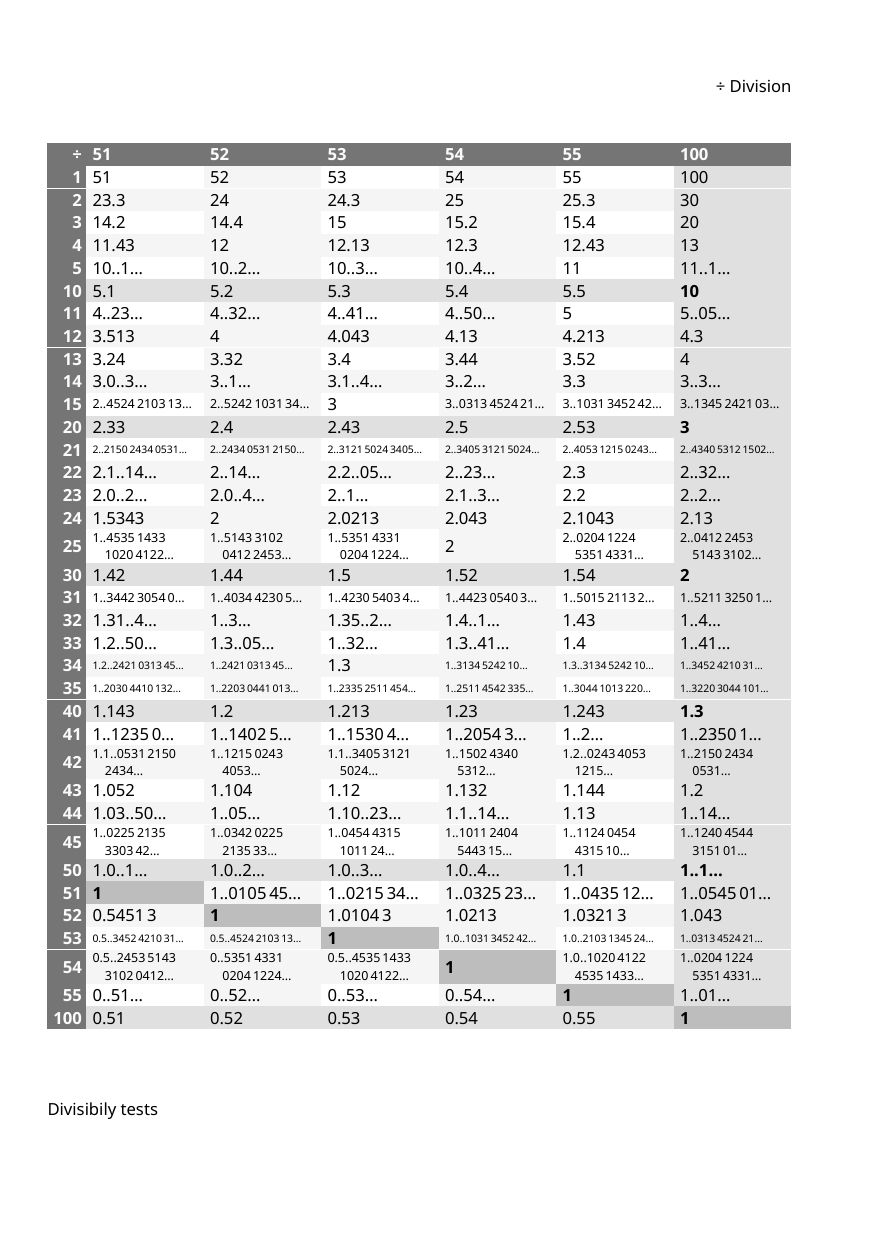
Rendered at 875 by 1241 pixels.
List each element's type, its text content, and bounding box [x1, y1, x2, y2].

table_cell 1..1235 0… [86, 722, 204, 745]
table_cell 4..23… [86, 302, 204, 325]
table_cell 1.1..0531 2150 2434… [86, 745, 204, 779]
table_cell 1.1..14… [439, 802, 556, 824]
table_cell 4.043 [321, 325, 439, 347]
table_cell 1.03..50… [86, 802, 204, 824]
table_header 52 [204, 143, 321, 166]
table_cell 1 [47, 166, 86, 188]
table_cell 2..2150 2434 0531… [86, 438, 204, 461]
table_cell 2.5 [439, 416, 556, 438]
table_cell 25 [47, 529, 86, 563]
table_cell 1.43 [556, 609, 674, 631]
table_cell 2..23… [439, 461, 556, 484]
table_cell 1..1402 5… [204, 722, 321, 745]
table_cell 53 [47, 927, 86, 949]
table_cell 2.43 [321, 416, 439, 438]
table_cell 3.24 [86, 348, 204, 370]
table_cell 1..2421 0313 45… [204, 654, 321, 677]
table_cell 2.2..05… [321, 461, 439, 484]
table_cell 1.4 [556, 631, 674, 654]
table_cell 1..4423 0540 3… [439, 586, 556, 609]
table_cell 3..2… [439, 370, 556, 393]
table_cell 54 [439, 166, 556, 188]
table_cell 3..1… [204, 370, 321, 393]
table_cell 0..5351 4331 0204 1224… [204, 950, 321, 984]
table_cell 44 [47, 802, 86, 824]
table_cell 1.0..1020 4122 4535 1433… [556, 950, 674, 984]
table_cell 23.3 [86, 189, 204, 211]
table_cell 1.3..3134 5242 10… [556, 654, 674, 677]
table_cell 13 [674, 234, 791, 257]
table_cell 4..50… [439, 302, 556, 325]
table_cell 1.10..23… [321, 802, 439, 824]
table_cell 45 [47, 825, 86, 859]
table_cell 1..1124 0454 4315 10… [556, 825, 674, 859]
table_cell 2.4 [204, 416, 321, 438]
table_cell 0.52 [204, 1006, 321, 1029]
table_cell 4.213 [556, 325, 674, 347]
table_cell 2..0412 2453 5143 3102… [674, 529, 791, 563]
table_cell 10..4… [439, 257, 556, 279]
table_cell 2..4053 1215 0243… [556, 438, 674, 461]
table_cell 1.043 [674, 904, 791, 927]
table_cell 4 [204, 325, 321, 347]
table_cell 4 [674, 348, 791, 370]
table_cell 1..1240 4544 3151 01… [674, 825, 791, 859]
table_cell 1..3… [204, 609, 321, 631]
table_cell 0.5..4524 2103 13… [204, 927, 321, 949]
subtitle ÷ Division [47, 75, 791, 98]
table_cell 1..0204 1224 5351 4331… [674, 950, 791, 984]
table_cell 1 [86, 881, 204, 904]
table_cell 1..5015 2113 2… [556, 586, 674, 609]
table_cell 1.31..4… [86, 609, 204, 631]
table_cell 1..3134 5242 10… [439, 654, 556, 677]
table_cell 53 [321, 166, 439, 188]
table_cell 2..5242 1031 34… [204, 393, 321, 416]
table_cell 1.2..0243 4053 1215… [556, 745, 674, 779]
table_cell 3..3… [674, 370, 791, 393]
table_cell 1..2511 4542 335… [439, 677, 556, 699]
table_cell 1..0225 2135 3303 42… [86, 825, 204, 859]
table_cell 3.1..4… [321, 370, 439, 393]
table_cell 5.5 [556, 279, 674, 302]
table_cell 5..05… [674, 302, 791, 325]
table_cell 1.5343 [86, 506, 204, 529]
table_cell 20 [47, 416, 86, 438]
table_cell 52 [204, 166, 321, 188]
table_cell 1..5351 4331 0204 1224… [321, 529, 439, 563]
table_cell 1.144 [556, 779, 674, 802]
text Divisibily tests [47, 1097, 791, 1120]
table_cell 1..01… [674, 984, 791, 1006]
table_cell 2.3 [556, 461, 674, 484]
table_cell 1.104 [204, 779, 321, 802]
table_cell 12.3 [439, 234, 556, 257]
table_cell 1 [439, 950, 556, 984]
table_cell 15.4 [556, 211, 674, 234]
table_cell 10..3… [321, 257, 439, 279]
table_cell 2.2 [556, 484, 674, 506]
table_cell 22 [47, 461, 86, 484]
table_cell 41 [47, 722, 86, 745]
table_cell 30 [674, 189, 791, 211]
table_cell 4 [47, 234, 86, 257]
table_cell 24 [204, 189, 321, 211]
table_cell 1..2335 2511 454… [321, 677, 439, 699]
table_cell 54 [47, 950, 86, 984]
table_cell 3.52 [556, 348, 674, 370]
table_cell 1.3..05… [204, 631, 321, 654]
table_cell 3..0313 4524 21… [439, 393, 556, 416]
table_cell 20 [674, 211, 791, 234]
table_cell 1..1530 4… [321, 722, 439, 745]
table_cell 2..4524 2103 13… [86, 393, 204, 416]
table_cell 2..2434 0531 2150… [204, 438, 321, 461]
table_cell 30 [47, 563, 86, 586]
table_cell 1 [321, 927, 439, 949]
table_cell 11..1… [674, 257, 791, 279]
table_cell 1..4… [674, 609, 791, 631]
table_cell 12 [47, 325, 86, 347]
table_cell 15.2 [439, 211, 556, 234]
table_cell 1.35..2… [321, 609, 439, 631]
table_cell 1.0213 [439, 904, 556, 927]
table_cell 25 [439, 189, 556, 211]
table_cell 1.243 [556, 700, 674, 722]
table_cell 1..0545 01… [674, 881, 791, 904]
table_cell 2..0204 1224 5351 4331… [556, 529, 674, 563]
table_cell 1.2..2421 0313 45… [86, 654, 204, 677]
table_cell 1..4034 4230 5… [204, 586, 321, 609]
table_cell 3.0..3… [86, 370, 204, 393]
table_cell 4..32… [204, 302, 321, 325]
table_cell 12.13 [321, 234, 439, 257]
table_cell 10 [47, 279, 86, 302]
table_cell 1..3220 3044 101… [674, 677, 791, 699]
table_cell 1..41… [674, 631, 791, 654]
table_cell 5 [47, 257, 86, 279]
table_cell 4.3 [674, 325, 791, 347]
table_cell 1.052 [86, 779, 204, 802]
table_cell 2.13 [674, 506, 791, 529]
table_cell 1..1502 4340 5312… [439, 745, 556, 779]
table_cell 100 [47, 1006, 86, 1029]
table_cell 14 [47, 370, 86, 393]
table_cell 11 [556, 257, 674, 279]
table_cell 32 [47, 609, 86, 631]
table_cell 0..51… [86, 984, 204, 1006]
table_cell 1..3442 3054 0… [86, 586, 204, 609]
table_cell 1..1… [674, 859, 791, 881]
table_cell 2..3121 5024 3405… [321, 438, 439, 461]
table_cell 0.5..3452 4210 31… [86, 927, 204, 949]
table_cell 23 [47, 484, 86, 506]
table_cell 2..14… [204, 461, 321, 484]
table_cell 21 [47, 438, 86, 461]
table_cell 4.13 [439, 325, 556, 347]
table_header 54 [439, 143, 556, 166]
table_cell 3 [47, 211, 86, 234]
table_cell 1..0215 34… [321, 881, 439, 904]
table_cell 0.5451 3 [86, 904, 204, 927]
table_cell 1..0435 12… [556, 881, 674, 904]
table_cell 100 [674, 166, 791, 188]
table_cell 55 [47, 984, 86, 1006]
table_cell 0..52… [204, 984, 321, 1006]
table_cell 4..41… [321, 302, 439, 325]
table_cell 51 [47, 881, 86, 904]
table_cell 1..1011 2404 5443 15… [439, 825, 556, 859]
table_cell 43 [47, 779, 86, 802]
table_cell 12.43 [556, 234, 674, 257]
table_cell 1.0..1… [86, 859, 204, 881]
table_cell 1.52 [439, 563, 556, 586]
table_cell 2..4340 5312 1502… [674, 438, 791, 461]
table_cell 2.33 [86, 416, 204, 438]
table_cell 2.0213 [321, 506, 439, 529]
table_header 51 [86, 143, 204, 166]
table_cell 5.3 [321, 279, 439, 302]
table_cell 10..1… [86, 257, 204, 279]
table_cell 3.513 [86, 325, 204, 347]
table_cell 2 [204, 506, 321, 529]
table_cell 1..2… [556, 722, 674, 745]
table_cell 1.44 [204, 563, 321, 586]
table_cell 24.3 [321, 189, 439, 211]
table_cell 1.3..41… [439, 631, 556, 654]
table_cell 42 [47, 745, 86, 779]
table_cell 3.44 [439, 348, 556, 370]
table_cell 1.132 [439, 779, 556, 802]
table_cell 1.143 [86, 700, 204, 722]
table_cell 1..3044 1013 220… [556, 677, 674, 699]
table_cell 1.0321 3 [556, 904, 674, 927]
table_cell 5.2 [204, 279, 321, 302]
table_cell 0.5..4535 1433 1020 4122… [321, 950, 439, 984]
table_cell 1.54 [556, 563, 674, 586]
table_cell 1..4535 1433 1020 4122… [86, 529, 204, 563]
table_cell 1..0325 23… [439, 881, 556, 904]
table_cell 2..1… [321, 484, 439, 506]
table_cell 2 [439, 529, 556, 563]
table_cell 0..53… [321, 984, 439, 1006]
table_cell 55 [556, 166, 674, 188]
table_cell 1..2030 4410 132… [86, 677, 204, 699]
table_cell 5.1 [86, 279, 204, 302]
table_cell 1..4230 5403 4… [321, 586, 439, 609]
table_cell 2..32… [674, 461, 791, 484]
table_cell 1..2054 3… [439, 722, 556, 745]
table_cell 0.5..2453 5143 3102 0412… [86, 950, 204, 984]
table_cell 2.1..14… [86, 461, 204, 484]
table_cell 15 [321, 211, 439, 234]
table_cell 1.42 [86, 563, 204, 586]
table_cell 5.4 [439, 279, 556, 302]
table_header 100 [674, 143, 791, 166]
table_cell 1.0..1031 3452 42… [439, 927, 556, 949]
table_cell 1.1..3405 3121 5024… [321, 745, 439, 779]
table_cell 1..5143 3102 0412 2453… [204, 529, 321, 563]
table_cell 2.0..4… [204, 484, 321, 506]
table_cell 14.4 [204, 211, 321, 234]
table_cell 10..2… [204, 257, 321, 279]
table_cell 1.4..1… [439, 609, 556, 631]
table_cell 2.0..2… [86, 484, 204, 506]
table_cell 1..1215 0243 4053… [204, 745, 321, 779]
table_cell 13 [47, 348, 86, 370]
table_cell 24 [47, 506, 86, 529]
table_cell 1..2150 2434 0531… [674, 745, 791, 779]
table_cell 1.13 [556, 802, 674, 824]
table_cell 2.1043 [556, 506, 674, 529]
table_cell 1..5211 3250 1… [674, 586, 791, 609]
table_cell 0.55 [556, 1006, 674, 1029]
table_cell 34 [47, 654, 86, 677]
table_cell 1..0454 4315 1011 24… [321, 825, 439, 859]
table_cell 3 [321, 393, 439, 416]
table_cell 51 [86, 166, 204, 188]
table_cell 1.0..3… [321, 859, 439, 881]
table_cell 3.4 [321, 348, 439, 370]
table_cell 3.32 [204, 348, 321, 370]
table_cell 1 [674, 1006, 791, 1029]
table_cell 10 [674, 279, 791, 302]
table_cell 1.0..4… [439, 859, 556, 881]
table_cell 1.2..50… [86, 631, 204, 654]
table_cell 1.3 [674, 700, 791, 722]
table_cell 0.54 [439, 1006, 556, 1029]
table_header 55 [556, 143, 674, 166]
table_cell 3..1031 3452 42… [556, 393, 674, 416]
table_cell 1.2 [674, 779, 791, 802]
table_cell 1..0342 0225 2135 33… [204, 825, 321, 859]
table_header 53 [321, 143, 439, 166]
table_cell 1.12 [321, 779, 439, 802]
table_cell 1.1 [556, 859, 674, 881]
table_cell 0.53 [321, 1006, 439, 1029]
table_cell 1..0105 45… [204, 881, 321, 904]
table_cell 25.3 [556, 189, 674, 211]
table_cell 1.0..2… [204, 859, 321, 881]
table_cell 1.5 [321, 563, 439, 586]
table_cell 52 [47, 904, 86, 927]
table_cell 1.23 [439, 700, 556, 722]
table_cell 2 [47, 189, 86, 211]
table_cell 1.0..2103 1345 24… [556, 927, 674, 949]
table_cell 1..3452 4210 31… [674, 654, 791, 677]
table_cell 1..2350 1… [674, 722, 791, 745]
table_cell 1..2203 0441 013… [204, 677, 321, 699]
table_cell 2.53 [556, 416, 674, 438]
table_cell 15 [47, 393, 86, 416]
table_cell 1..05… [204, 802, 321, 824]
table_cell 2..2… [674, 484, 791, 506]
table_cell 11 [47, 302, 86, 325]
table_cell 2.043 [439, 506, 556, 529]
table_cell 1.2 [204, 700, 321, 722]
table_cell 2..3405 3121 5024… [439, 438, 556, 461]
table_cell 31 [47, 586, 86, 609]
table_cell 0..54… [439, 984, 556, 1006]
table_cell 1 [556, 984, 674, 1006]
table_cell 2.1..3… [439, 484, 556, 506]
table_cell 3 [674, 416, 791, 438]
table_cell 1..0313 4524 21… [674, 927, 791, 949]
table_cell 1..32… [321, 631, 439, 654]
table_cell 2 [674, 563, 791, 586]
table_cell 33 [47, 631, 86, 654]
table_header ÷ [47, 143, 86, 166]
table_cell 5 [556, 302, 674, 325]
table_cell 0.51 [86, 1006, 204, 1029]
table_cell 3.3 [556, 370, 674, 393]
table_cell 1.0104 3 [321, 904, 439, 927]
table_cell 1.213 [321, 700, 439, 722]
table_cell 40 [47, 700, 86, 722]
table_cell 14.2 [86, 211, 204, 234]
table_cell 35 [47, 677, 86, 699]
table_cell 1..14… [674, 802, 791, 824]
table_cell 50 [47, 859, 86, 881]
table_cell 1 [204, 904, 321, 927]
table_cell 1.3 [321, 654, 439, 677]
table_cell 11.43 [86, 234, 204, 257]
table_cell 3..1345 2421 03… [674, 393, 791, 416]
table_cell 12 [204, 234, 321, 257]
